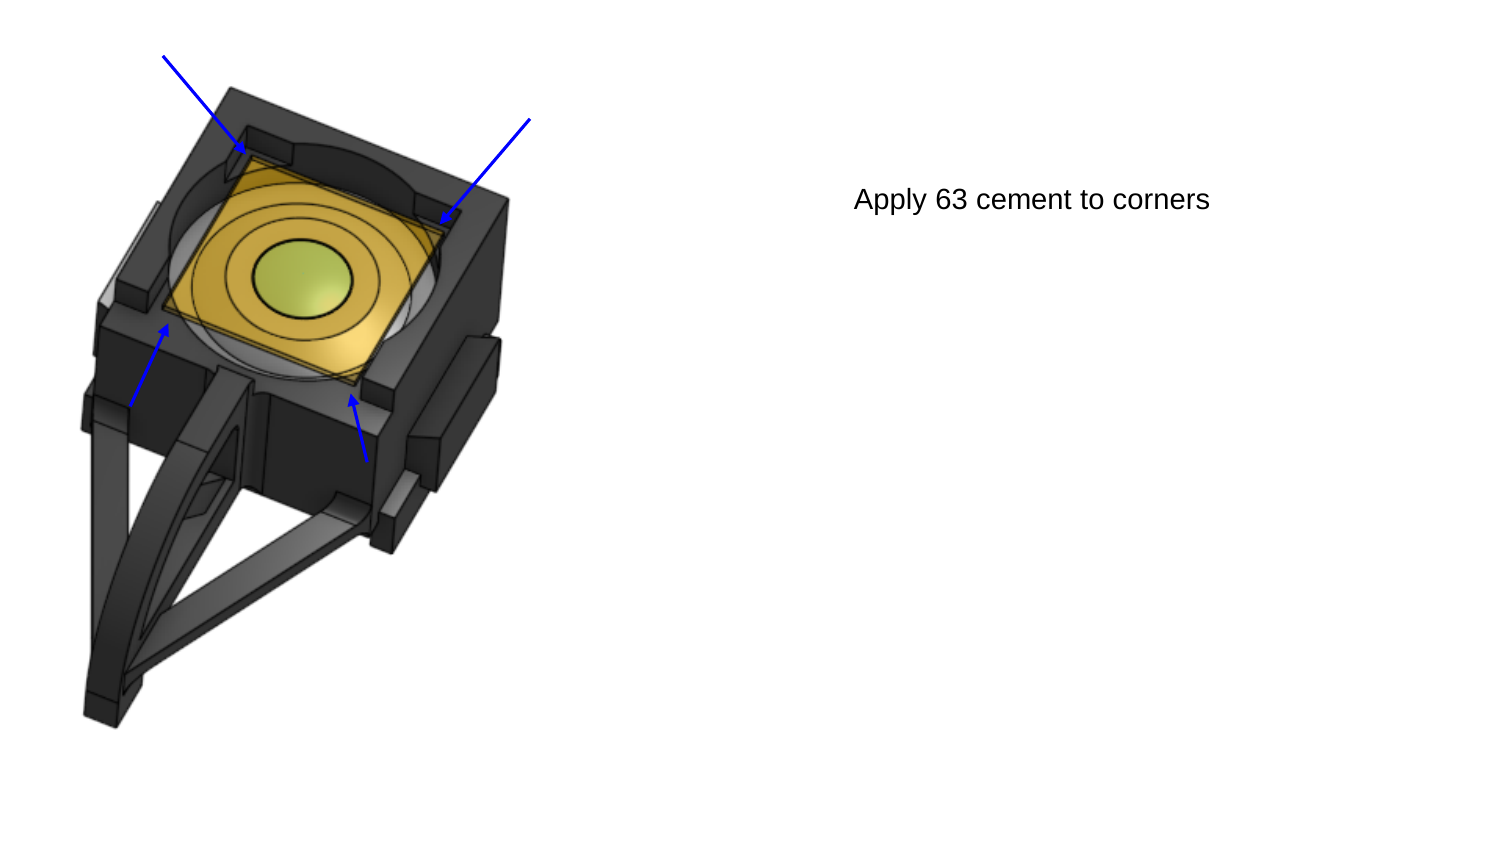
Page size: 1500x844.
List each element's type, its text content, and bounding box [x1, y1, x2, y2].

picture [24, 24, 572, 769]
text_box Apply 63 cement to corners [838, 165, 1287, 231]
